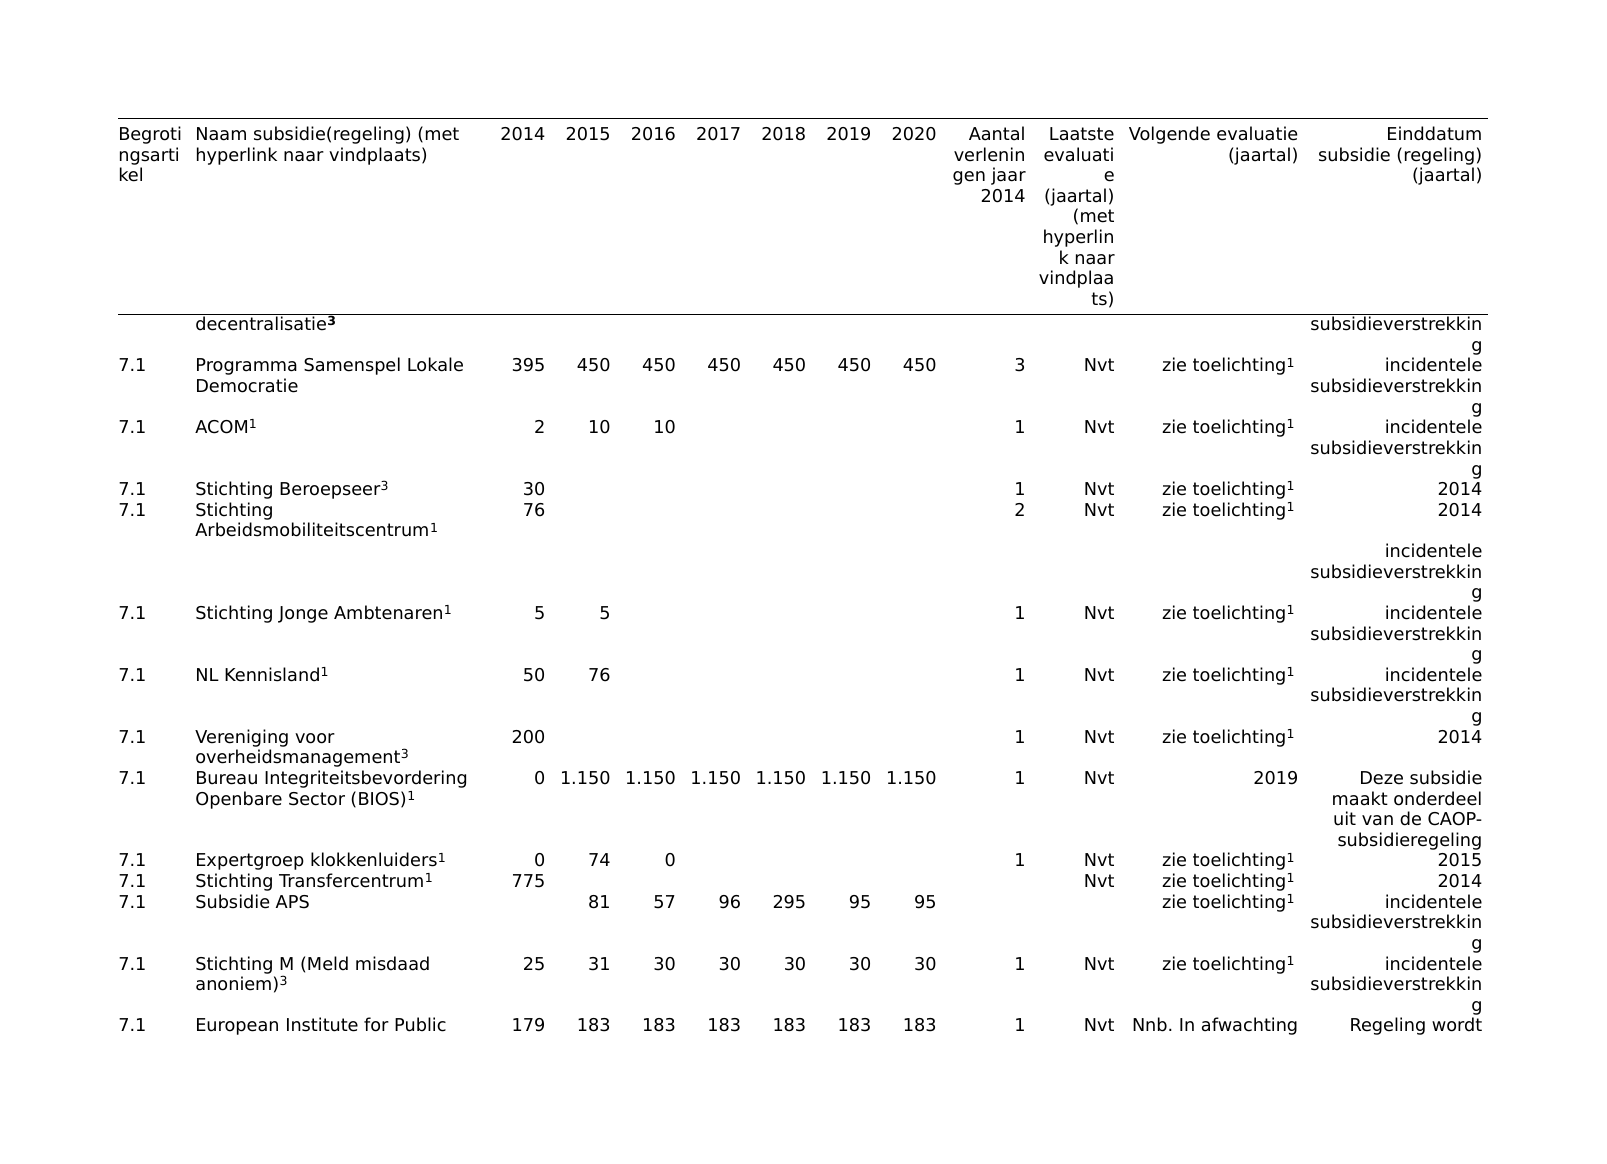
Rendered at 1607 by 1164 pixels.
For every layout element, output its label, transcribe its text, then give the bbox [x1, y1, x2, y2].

table_cell 183 [812, 1015, 877, 1036]
table_cell [747, 541, 812, 603]
table_cell 450 [812, 355, 877, 417]
table_cell 30 [486, 479, 551, 500]
table_cell [118, 541, 189, 603]
table_cell Stichting Arbeidsmobiliteitscentrum1 [189, 500, 486, 541]
table_cell 7.1 [118, 500, 189, 541]
table_cell [1120, 541, 1304, 603]
table_cell 1.150 [877, 768, 942, 850]
table_cell 10 [616, 417, 681, 479]
table_cell [747, 417, 812, 479]
table_cell 295 [747, 892, 812, 953]
table_cell [681, 871, 747, 892]
table_cell [877, 727, 942, 768]
table_cell Stichting Jonge Ambtenaren1 [189, 603, 486, 665]
table_cell 74 [551, 850, 616, 871]
table_cell [877, 850, 942, 871]
table_cell 183 [877, 1015, 942, 1036]
table_cell Nvt [1031, 417, 1120, 479]
table_cell 183 [747, 1015, 812, 1036]
table_cell [1031, 892, 1120, 953]
table_cell 7.1 [118, 850, 189, 871]
table_cell [942, 892, 1031, 953]
table_cell incidentele subsidieverstrekking [1304, 665, 1488, 727]
table_cell [942, 871, 1031, 892]
table_cell 50 [486, 665, 551, 727]
table_cell 2014 [1304, 500, 1488, 541]
table_header Aantal verleningen jaar 2014 [942, 119, 1031, 314]
table_cell [551, 727, 616, 768]
table_cell 1 [942, 603, 1031, 665]
table_cell European Institute for Public [189, 1015, 486, 1036]
table_cell 2015 [1304, 850, 1488, 871]
table_cell Nvt [1031, 355, 1120, 417]
table_cell 76 [486, 500, 551, 541]
table_cell 81 [551, 892, 616, 953]
table_cell 1 [942, 417, 1031, 479]
table_cell Nvt [1031, 479, 1120, 500]
table_cell zie toelichting1 [1120, 479, 1304, 500]
table_cell 7.1 [118, 954, 189, 1015]
table_cell [681, 727, 747, 768]
table_cell incidentele subsidieverstrekking [1304, 417, 1488, 479]
table_cell zie toelichting1 [1120, 727, 1304, 768]
table_cell 2014 [1304, 479, 1488, 500]
table_header Begrotingsartikel [118, 119, 189, 314]
table_cell [616, 500, 681, 541]
table_cell 2014 [1304, 727, 1488, 768]
table_cell [616, 871, 681, 892]
table_cell zie toelichting1 [1120, 500, 1304, 541]
table_cell Stichting Beroepseer3 [189, 479, 486, 500]
table_cell [681, 500, 747, 541]
table_cell 1.150 [747, 768, 812, 850]
table_cell [551, 871, 616, 892]
table_cell NL Kennisland1 [189, 665, 486, 727]
table_cell Nvt [1031, 603, 1120, 665]
table_cell 183 [551, 1015, 616, 1036]
table_cell 2 [942, 500, 1031, 541]
table_cell [812, 315, 877, 355]
table_cell [551, 500, 616, 541]
table_cell Nvt [1031, 954, 1120, 1015]
table_cell zie toelichting1 [1120, 603, 1304, 665]
table_cell [1031, 315, 1120, 355]
table_cell [747, 871, 812, 892]
table_cell 1.150 [616, 768, 681, 850]
table_cell [877, 417, 942, 479]
table_cell 1 [942, 1015, 1031, 1036]
table_cell decentralisatie3 [189, 315, 486, 355]
table_cell 775 [486, 871, 551, 892]
table_header 2016 [616, 119, 681, 314]
table_cell 1 [942, 768, 1031, 850]
table_cell [486, 315, 551, 355]
table_cell incidentele subsidieverstrekking [1304, 954, 1488, 1015]
table_cell [747, 315, 812, 355]
table_cell Expertgroep klokkenluiders1 [189, 850, 486, 871]
table_header 2019 [812, 119, 877, 314]
table_cell incidentele subsidieverstrekking [1304, 541, 1488, 603]
table_cell Deze subsidie maakt onderdeel uit van de CAOP-subsidieregeling [1304, 768, 1488, 850]
table_cell [877, 541, 942, 603]
table_header 2018 [747, 119, 812, 314]
table_cell 179 [486, 1015, 551, 1036]
table_cell [877, 665, 942, 727]
table_cell 5 [551, 603, 616, 665]
table_cell [812, 541, 877, 603]
table_cell [551, 479, 616, 500]
table_cell zie toelichting1 [1120, 417, 1304, 479]
table_cell 1 [942, 665, 1031, 727]
table_cell [942, 315, 1031, 355]
table_cell 450 [877, 355, 942, 417]
table_cell [877, 871, 942, 892]
table_cell [747, 850, 812, 871]
table_cell 1 [942, 727, 1031, 768]
table_cell 183 [681, 1015, 747, 1036]
table_cell 57 [616, 892, 681, 953]
table_cell [681, 541, 747, 603]
table_cell [681, 603, 747, 665]
table_cell [812, 850, 877, 871]
table_cell [486, 541, 551, 603]
table_cell 10 [551, 417, 616, 479]
table_cell Programma Samenspel Lokale Democratie [189, 355, 486, 417]
table_cell 450 [747, 355, 812, 417]
table_cell 30 [681, 954, 747, 1015]
table_cell 1 [942, 479, 1031, 500]
table_cell 1.150 [551, 768, 616, 850]
table_cell [616, 541, 681, 603]
table_cell [747, 603, 812, 665]
table_cell [747, 479, 812, 500]
table_cell Nnb. In afwachting [1120, 1015, 1304, 1036]
table_cell 7.1 [118, 768, 189, 850]
table_cell zie toelichting1 [1120, 871, 1304, 892]
table_cell 5 [486, 603, 551, 665]
table_cell [616, 727, 681, 768]
table_cell 183 [616, 1015, 681, 1036]
table_cell subsidieverstrekking [1304, 315, 1488, 355]
table_cell Nvt [1031, 871, 1120, 892]
table_cell 3 [942, 355, 1031, 417]
table_cell [812, 727, 877, 768]
table_cell [681, 315, 747, 355]
table_cell 7.1 [118, 479, 189, 500]
table_cell 7.1 [118, 727, 189, 768]
table_cell Stichting M (Meld misdaad anoniem)3 [189, 954, 486, 1015]
table_cell Subsidie APS [189, 892, 486, 953]
table_cell incidentele subsidieverstrekking [1304, 892, 1488, 953]
table_cell Regeling wordt [1304, 1015, 1488, 1036]
table_cell [189, 541, 486, 603]
table_cell 0 [486, 850, 551, 871]
table_cell [118, 315, 189, 355]
table_cell [551, 541, 616, 603]
table_cell [877, 500, 942, 541]
table_cell zie toelichting1 [1120, 355, 1304, 417]
table_cell [681, 850, 747, 871]
table_header Einddatum subsidie (regeling) (jaartal) [1304, 119, 1488, 314]
table_cell [812, 479, 877, 500]
table_cell Nvt [1031, 768, 1120, 850]
table_cell 95 [877, 892, 942, 953]
table_cell 76 [551, 665, 616, 727]
table_cell [616, 315, 681, 355]
table_cell [747, 665, 812, 727]
table_cell 30 [747, 954, 812, 1015]
table_cell 450 [551, 355, 616, 417]
table_cell 30 [616, 954, 681, 1015]
table_cell incidentele subsidieverstrekking [1304, 355, 1488, 417]
table_cell [1120, 315, 1304, 355]
table_cell 7.1 [118, 1015, 189, 1036]
table_cell [551, 315, 616, 355]
table_cell 2019 [1120, 768, 1304, 850]
table_cell 450 [681, 355, 747, 417]
table_cell [812, 665, 877, 727]
table_cell [681, 417, 747, 479]
table_cell [812, 417, 877, 479]
table_cell [616, 603, 681, 665]
table_header Naam subsidie(regeling) (met hyperlink naar vindplaats) [189, 119, 486, 314]
table_header 2020 [877, 119, 942, 314]
table_cell [681, 665, 747, 727]
table_cell [812, 871, 877, 892]
table_cell 1 [942, 954, 1031, 1015]
table_cell 31 [551, 954, 616, 1015]
table_cell zie toelichting1 [1120, 665, 1304, 727]
table_cell ACOM1 [189, 417, 486, 479]
table_cell zie toelichting1 [1120, 892, 1304, 953]
table_cell [877, 315, 942, 355]
table_cell [616, 665, 681, 727]
table_cell 450 [616, 355, 681, 417]
table_cell [1031, 541, 1120, 603]
table_cell 0 [486, 768, 551, 850]
table_cell [747, 727, 812, 768]
table_cell 7.1 [118, 665, 189, 727]
table_cell 7.1 [118, 871, 189, 892]
table_cell [812, 500, 877, 541]
table_cell 395 [486, 355, 551, 417]
table_cell [877, 479, 942, 500]
table_cell Bureau Integriteitsbevordering Openbare Sector (BIOS)1 [189, 768, 486, 850]
table_header 2014 [486, 119, 551, 314]
table_header Laatste evaluatie (jaartal) (met hyperlink naar vindplaats) [1031, 119, 1120, 314]
table_cell 1.150 [812, 768, 877, 850]
table_cell 2014 [1304, 871, 1488, 892]
table_cell Nvt [1031, 500, 1120, 541]
table_cell incidentele subsidieverstrekking [1304, 603, 1488, 665]
table_cell [486, 892, 551, 953]
table_cell Nvt [1031, 727, 1120, 768]
table_cell 25 [486, 954, 551, 1015]
table_cell Stichting Transfercentrum1 [189, 871, 486, 892]
table_cell 7.1 [118, 603, 189, 665]
table_cell 0 [616, 850, 681, 871]
table_header 2015 [551, 119, 616, 314]
table_cell Vereniging voor overheidsmanagement3 [189, 727, 486, 768]
table_cell 200 [486, 727, 551, 768]
table_cell [616, 479, 681, 500]
table_cell Nvt [1031, 1015, 1120, 1036]
table_cell 1.150 [681, 768, 747, 850]
table_cell 30 [812, 954, 877, 1015]
table_cell 7.1 [118, 417, 189, 479]
table_cell [812, 603, 877, 665]
table_cell zie toelichting1 [1120, 850, 1304, 871]
table_cell 7.1 [118, 355, 189, 417]
table_cell Nvt [1031, 850, 1120, 871]
table_cell 96 [681, 892, 747, 953]
table_cell 1 [942, 850, 1031, 871]
table_cell 7.1 [118, 892, 189, 953]
table_header 2017 [681, 119, 747, 314]
table_cell [681, 479, 747, 500]
table_cell 30 [877, 954, 942, 1015]
table_cell 2 [486, 417, 551, 479]
table_cell 95 [812, 892, 877, 953]
table_cell [747, 500, 812, 541]
table_header Volgende evaluatie (jaartal) [1120, 119, 1304, 314]
table_cell Nvt [1031, 665, 1120, 727]
table_cell [942, 541, 1031, 603]
table_cell zie toelichting1 [1120, 954, 1304, 1015]
table_cell [877, 603, 942, 665]
